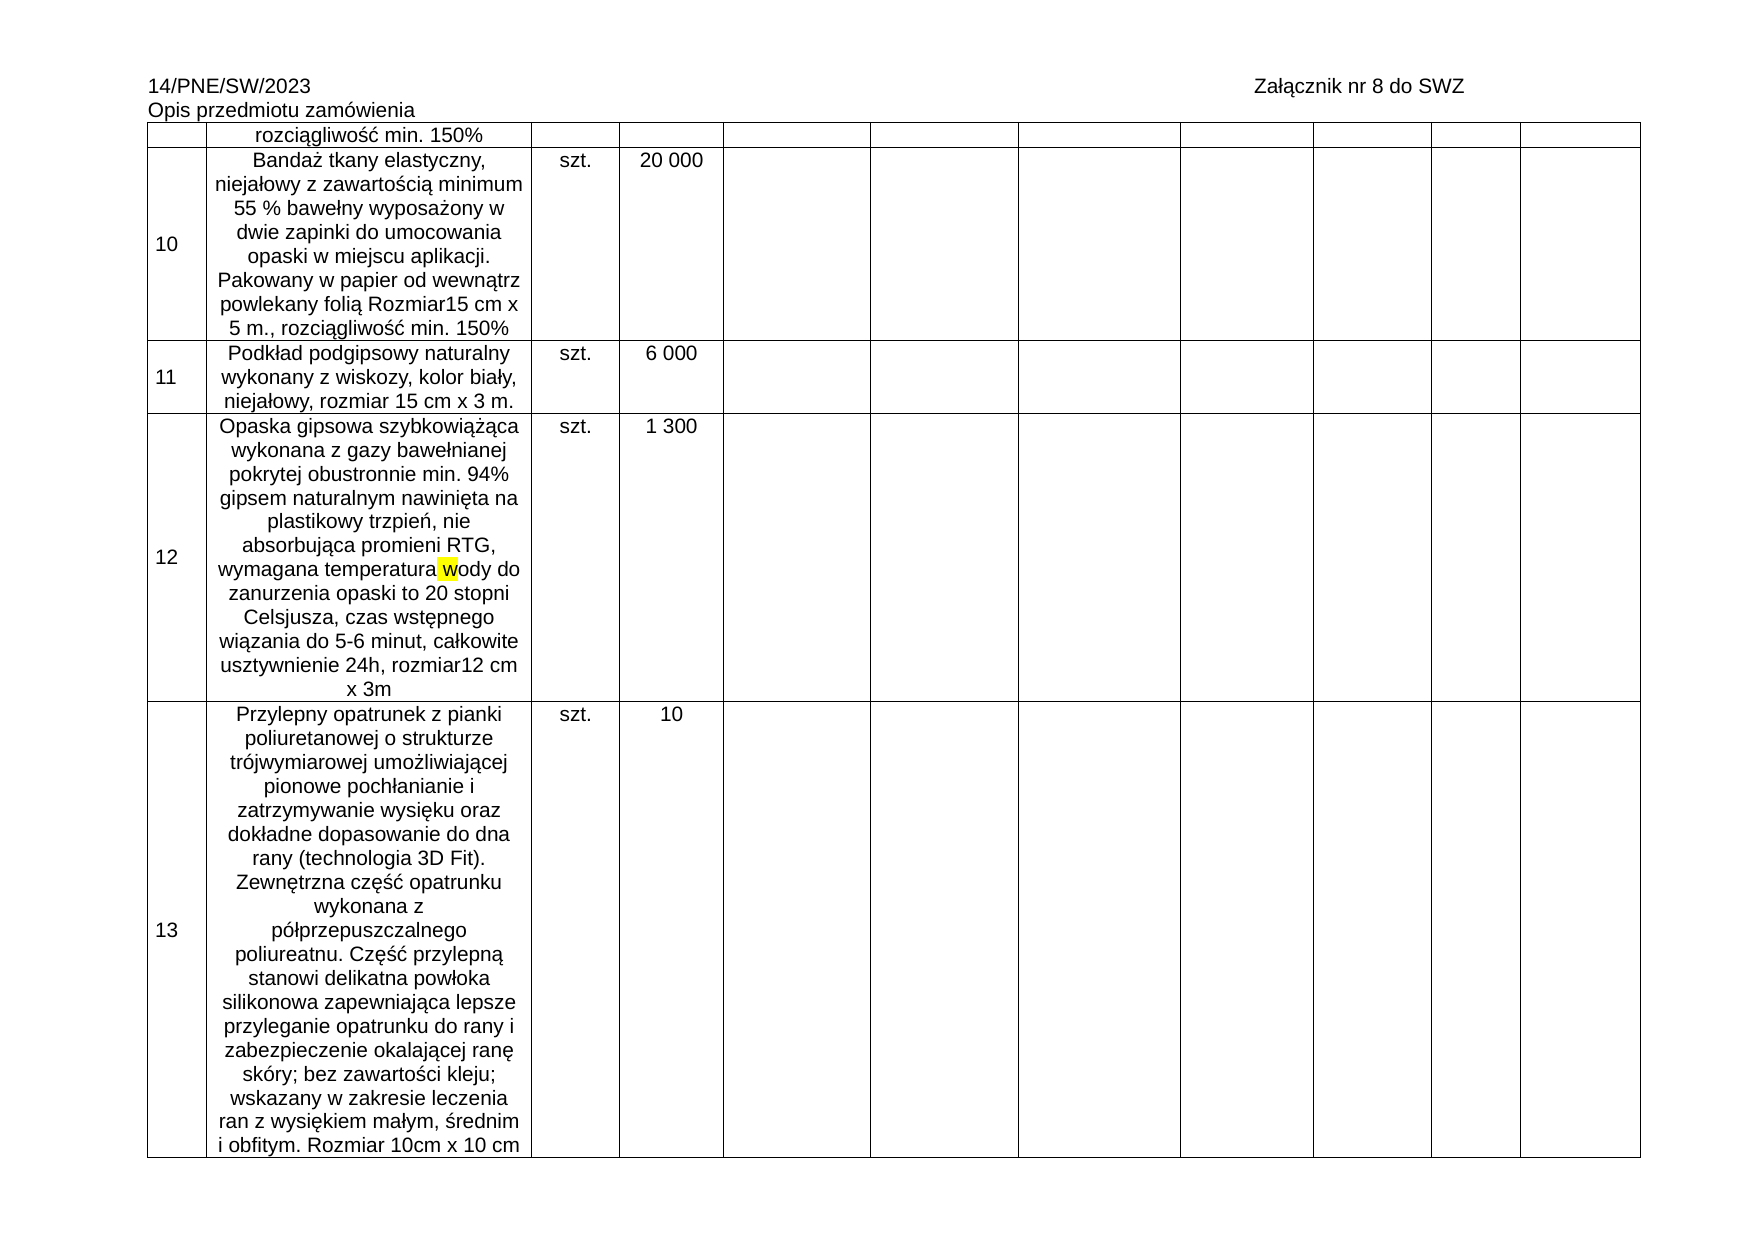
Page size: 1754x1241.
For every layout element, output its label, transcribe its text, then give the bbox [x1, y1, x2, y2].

table_cell szt. [532, 414, 619, 701]
table_cell [871, 702, 1018, 1157]
table_cell [1521, 702, 1640, 1157]
table_cell [1432, 702, 1520, 1157]
table_cell 13 [148, 702, 206, 1157]
table_cell [1019, 341, 1180, 412]
table_cell [1432, 414, 1520, 701]
table_cell [1521, 148, 1640, 339]
table_cell Opaska gipsowa szybkowiążąca wykonana z gazy bawełnianej pokrytej obustronnie min. 94% gipsem naturalnym nawinięta na plastikowy trzpień, nie absorbująca promieni RTG, wymagana temperatura wody do zanurzenia opaski to 20 stopni Celsjusza, czas wstępnego wiązania do 5-6 minut, całkowite usztywnienie 24h, rozmiar12 cm x 3m [207, 414, 531, 701]
table_cell szt. [532, 702, 619, 1157]
table_cell [1521, 414, 1640, 701]
table_cell Podkład podgipsowy naturalny wykonany z wiskozy, kolor biały, niejałowy, rozmiar 15 cm x 3 m. [207, 341, 531, 412]
table_cell [1019, 148, 1180, 339]
table_cell [1181, 702, 1313, 1157]
table_cell szt. [532, 148, 619, 339]
table_cell [620, 123, 723, 147]
table_cell [1432, 341, 1520, 412]
table_cell 12 [148, 414, 206, 701]
table_cell szt. [532, 341, 619, 412]
table_cell [1181, 414, 1313, 701]
table_cell [724, 148, 870, 339]
table_cell [1521, 341, 1640, 412]
table_cell [1181, 123, 1313, 147]
table_cell 20 000 [620, 148, 723, 339]
table_cell 6 000 [620, 341, 723, 412]
table_cell [724, 123, 870, 147]
table_cell [1432, 123, 1520, 147]
table_cell [724, 702, 870, 1157]
table_cell [724, 414, 870, 701]
table_cell 11 [148, 341, 206, 412]
table_cell 10 [620, 702, 723, 1157]
table_cell [1314, 702, 1431, 1157]
table_cell [1314, 123, 1431, 147]
table_cell [532, 123, 619, 147]
table_cell 10 [148, 148, 206, 339]
table_cell Przylepny opatrunek z pianki poliuretanowej o strukturze trójwymiarowej umożliwiającej pionowe pochłanianie i zatrzymywanie wysięku oraz dokładne dopasowanie do dna rany (technologia 3D Fit). Zewnętrzna część opatrunku wykonana z półprzepuszczalnego poliureatnu. Część przylepną stanowi delikatna powłoka silikonowa zapewniająca lepsze przyleganie opatrunku do rany i zabezpieczenie okalającej ranę skóry; bez zawartości kleju; wskazany w zakresie leczenia ran z wysiękiem małym, średnim i obfitym. Rozmiar 10cm x 10 cm [207, 702, 531, 1157]
table_cell [724, 341, 870, 412]
table_cell [871, 341, 1018, 412]
table_cell [1181, 341, 1313, 412]
table_cell [871, 414, 1018, 701]
table_cell Bandaż tkany elastyczny, niejałowy z zawartością minimum 55 % bawełny wyposażony w dwie zapinki do umocowania opaski w miejscu aplikacji. Pakowany w papier od wewnątrz powlekany folią Rozmiar15 cm x 5 m., rozciągliwość min. 150% [207, 148, 531, 339]
table_cell [1019, 414, 1180, 701]
table_cell rozciągliwość min. 150% [207, 123, 531, 147]
table_cell [871, 148, 1018, 339]
table_cell [1521, 123, 1640, 147]
table_cell [1019, 123, 1180, 147]
table_cell 1 300 [620, 414, 723, 701]
table_cell [1314, 341, 1431, 412]
table_cell [148, 123, 206, 147]
table_cell [1314, 414, 1431, 701]
table_cell [1432, 148, 1520, 339]
table_cell [1019, 702, 1180, 1157]
table_cell [1314, 148, 1431, 339]
table_cell [871, 123, 1018, 147]
table_cell [1181, 148, 1313, 339]
